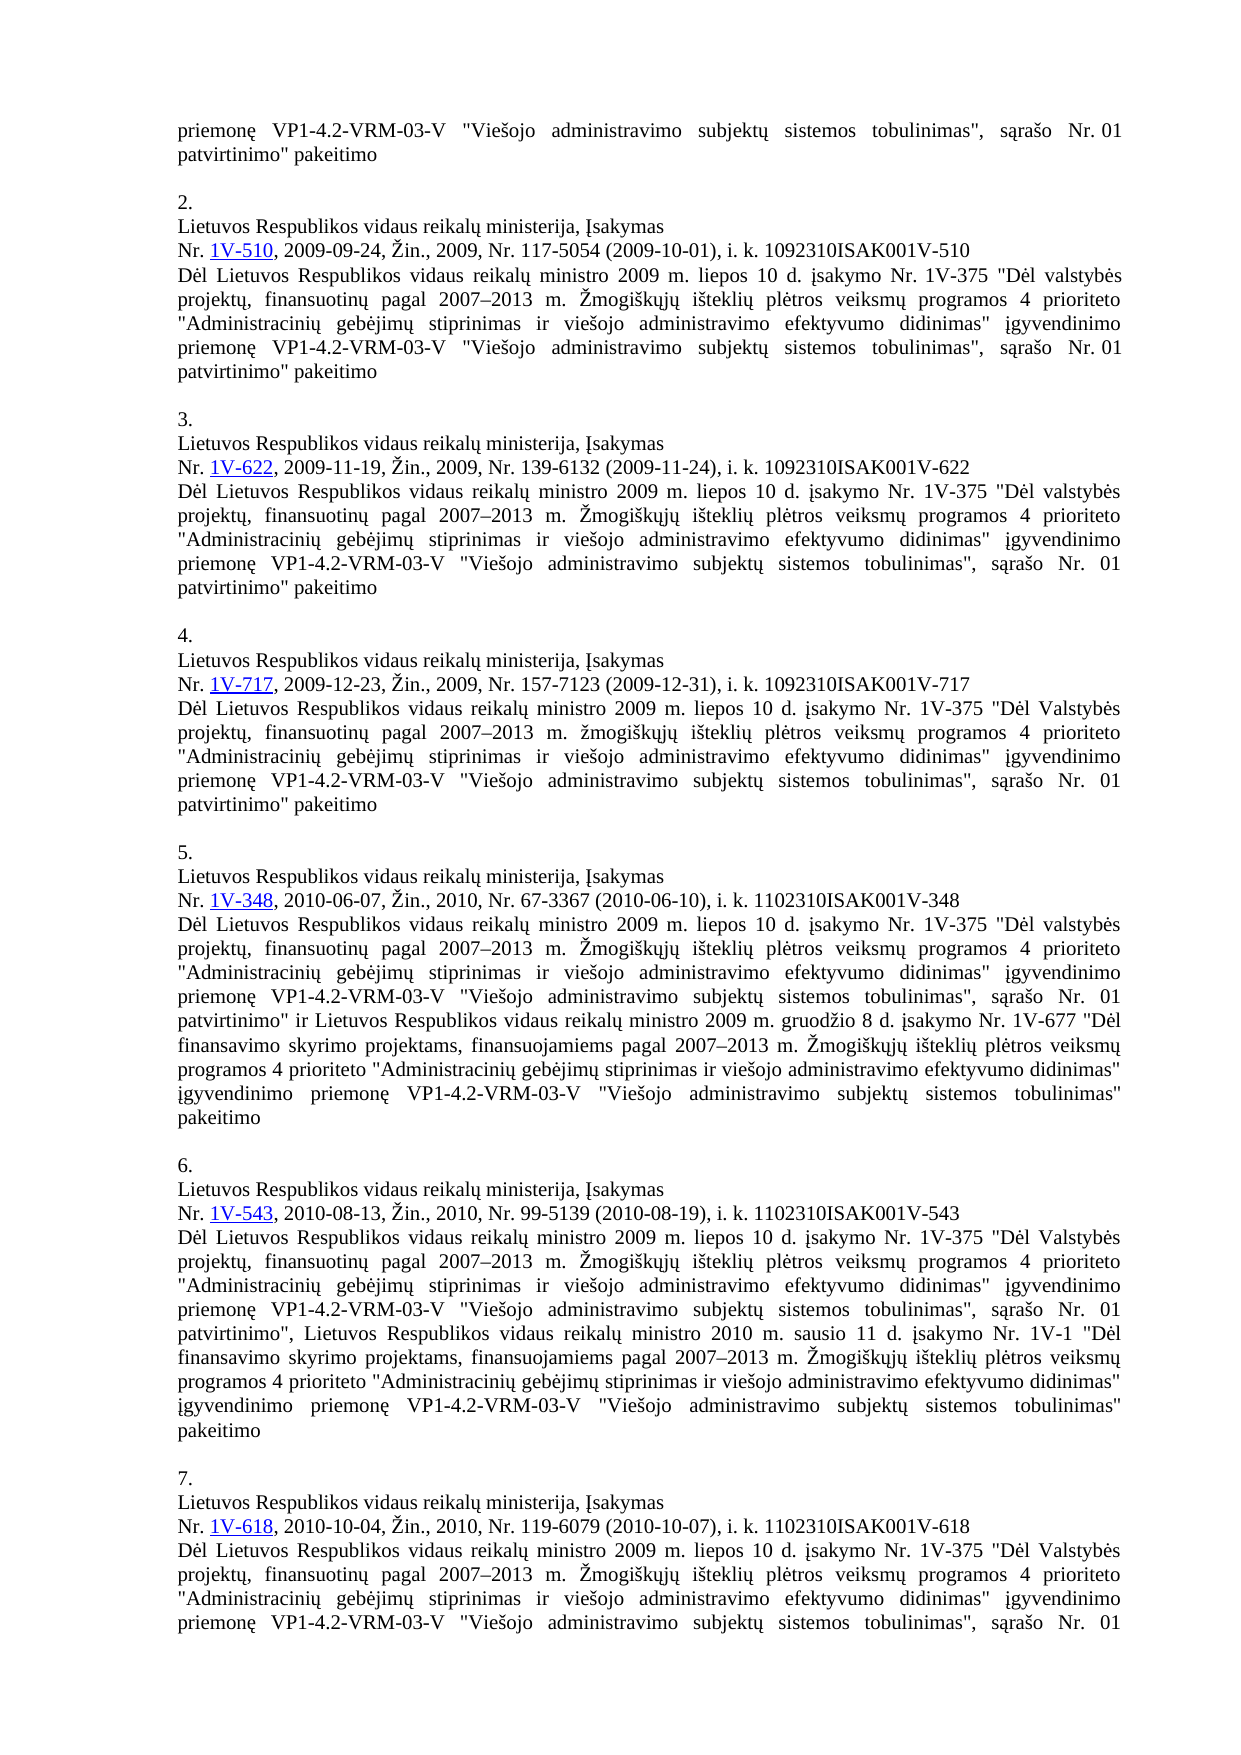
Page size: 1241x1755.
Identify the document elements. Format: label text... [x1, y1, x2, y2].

text Dėl Lietuvos Respublikos vidaus reikalų ministro 2009 m. liepos 10 d. įsakymo Nr. 1V-375 "Dėl Valstybės projektų, finansuotinų pagal 2007–2013 m. Žmogiškųjų išteklių plėtros veiksmų programos 4 prioriteto "Administracinių gebėjimų stiprinimas ir viešojo administravimo efektyvumo didinimas" įgyvendinimo priemonę VP1-4.2-VRM-03-V "Viešojo administravimo subjektų sistemos tobulinimas", sąrašo Nr. 01 [177, 1538, 1122, 1634]
text Lietuvos Respublikos vidaus reikalų ministerija, Įsakymas [177, 1177, 1122, 1201]
text 6. [177, 1153, 1122, 1177]
text 5. [177, 840, 1122, 864]
text Nr. 1V-543, 2010-08-13, Žin., 2010, Nr. 99-5139 (2010-08-19), i. k. 1102310ISAK001V-543 [177, 1201, 1122, 1225]
text Dėl Lietuvos Respublikos vidaus reikalų ministro 2009 m. liepos 10 d. įsakymo Nr. 1V-375 "Dėl Valstybės projektų, finansuotinų pagal 2007–2013 m. žmogiškųjų išteklių plėtros veiksmų programos 4 prioriteto "Administracinių gebėjimų stiprinimas ir viešojo administravimo efektyvumo didinimas" įgyvendinimo priemonę VP1-4.2-VRM-03-V "Viešojo administravimo subjektų sistemos tobulinimas", sąrašo Nr. 01 patvirtinimo" pakeitimo [177, 696, 1122, 816]
text Nr. 1V-622, 2009-11-19, Žin., 2009, Nr. 139-6132 (2009-11-24), i. k. 1092310ISAK001V-622 [177, 455, 1122, 479]
text Dėl Lietuvos Respublikos vidaus reikalų ministro 2009 m. liepos 10 d. įsakymo Nr. 1V-375 "Dėl valstybės projektų, finansuotinų pagal 2007–2013 m. Žmogiškųjų išteklių plėtros veiksmų programos 4 prioriteto "Administracinių gebėjimų stiprinimas ir viešojo administravimo efektyvumo didinimas" įgyvendinimo priemonę VP1-4.2-VRM-03-V "Viešojo administravimo subjektų sistemos tobulinimas", sąrašo Nr. 01 patvirtinimo" pakeitimo [177, 262, 1122, 383]
text Lietuvos Respublikos vidaus reikalų ministerija, Įsakymas [177, 214, 1122, 238]
text Dėl Lietuvos Respublikos vidaus reikalų ministro 2009 m. liepos 10 d. įsakymo Nr. 1V-375 "Dėl valstybės projektų, finansuotinų pagal 2007–2013 m. Žmogiškųjų išteklių plėtros veiksmų programos 4 prioriteto "Administracinių gebėjimų stiprinimas ir viešojo administravimo efektyvumo didinimas" įgyvendinimo priemonę VP1-4.2-VRM-03-V "Viešojo administravimo subjektų sistemos tobulinimas", sąrašo Nr. 01 patvirtinimo" pakeitimo [177, 479, 1122, 599]
text Lietuvos Respublikos vidaus reikalų ministerija, Įsakymas [177, 864, 1122, 888]
text priemonę VP1-4.2-VRM-03-V "Viešojo administravimo subjektų sistemos tobulinimas", sąrašo Nr. 01 patvirtinimo" pakeitimo [177, 118, 1122, 166]
text Nr. 1V-348, 2010-06-07, Žin., 2010, Nr. 67-3367 (2010-06-10), i. k. 1102310ISAK001V-348 [177, 888, 1122, 912]
text 2. [177, 190, 1122, 214]
text Nr. 1V-510, 2009-09-24, Žin., 2009, Nr. 117-5054 (2009-10-01), i. k. 1092310ISAK001V-510 [177, 238, 1122, 262]
text 3. [177, 407, 1122, 431]
text Nr. 1V-717, 2009-12-23, Žin., 2009, Nr. 157-7123 (2009-12-31), i. k. 1092310ISAK001V-717 [177, 672, 1122, 696]
text Dėl Lietuvos Respublikos vidaus reikalų ministro 2009 m. liepos 10 d. įsakymo Nr. 1V-375 "Dėl valstybės projektų, finansuotinų pagal 2007–2013 m. Žmogiškųjų išteklių plėtros veiksmų programos 4 prioriteto "Administracinių gebėjimų stiprinimas ir viešojo administravimo efektyvumo didinimas" įgyvendinimo priemonę VP1-4.2-VRM-03-V "Viešojo administravimo subjektų sistemos tobulinimas", sąrašo Nr. 01 patvirtinimo" ir Lietuvos Respublikos vidaus reikalų ministro 2009 m. gruodžio 8 d. įsakymo Nr. 1V-677 "Dėl finansavimo skyrimo projektams, finansuojamiems pagal 2007–2013 m. Žmogiškųjų išteklių plėtros veiksmų programos 4 prioriteto "Administracinių gebėjimų stiprinimas ir viešojo administravimo efektyvumo didinimas" įgyvendinimo priemonę VP1-4.2-VRM-03-V "Viešojo administravimo subjektų sistemos tobulinimas" pakeitimo [177, 912, 1122, 1129]
text Nr. 1V-618, 2010-10-04, Žin., 2010, Nr. 119-6079 (2010-10-07), i. k. 1102310ISAK001V-618 [177, 1514, 1122, 1538]
text Lietuvos Respublikos vidaus reikalų ministerija, Įsakymas [177, 1490, 1122, 1514]
text Dėl Lietuvos Respublikos vidaus reikalų ministro 2009 m. liepos 10 d. įsakymo Nr. 1V-375 "Dėl Valstybės projektų, finansuotinų pagal 2007–2013 m. Žmogiškųjų išteklių plėtros veiksmų programos 4 prioriteto "Administracinių gebėjimų stiprinimas ir viešojo administravimo efektyvumo didinimas" įgyvendinimo priemonę VP1-4.2-VRM-03-V "Viešojo administravimo subjektų sistemos tobulinimas", sąrašo Nr. 01 patvirtinimo", Lietuvos Respublikos vidaus reikalų ministro 2010 m. sausio 11 d. įsakymo Nr. 1V-1 "Dėl finansavimo skyrimo projektams, finansuojamiems pagal 2007–2013 m. Žmogiškųjų išteklių plėtros veiksmų programos 4 prioriteto "Administracinių gebėjimų stiprinimas ir viešojo administravimo efektyvumo didinimas" įgyvendinimo priemonę VP1-4.2-VRM-03-V "Viešojo administravimo subjektų sistemos tobulinimas" pakeitimo [177, 1225, 1122, 1442]
text Lietuvos Respublikos vidaus reikalų ministerija, Įsakymas [177, 431, 1122, 455]
text 4. [177, 623, 1122, 647]
text Lietuvos Respublikos vidaus reikalų ministerija, Įsakymas [177, 647, 1122, 672]
text 7. [177, 1466, 1122, 1490]
